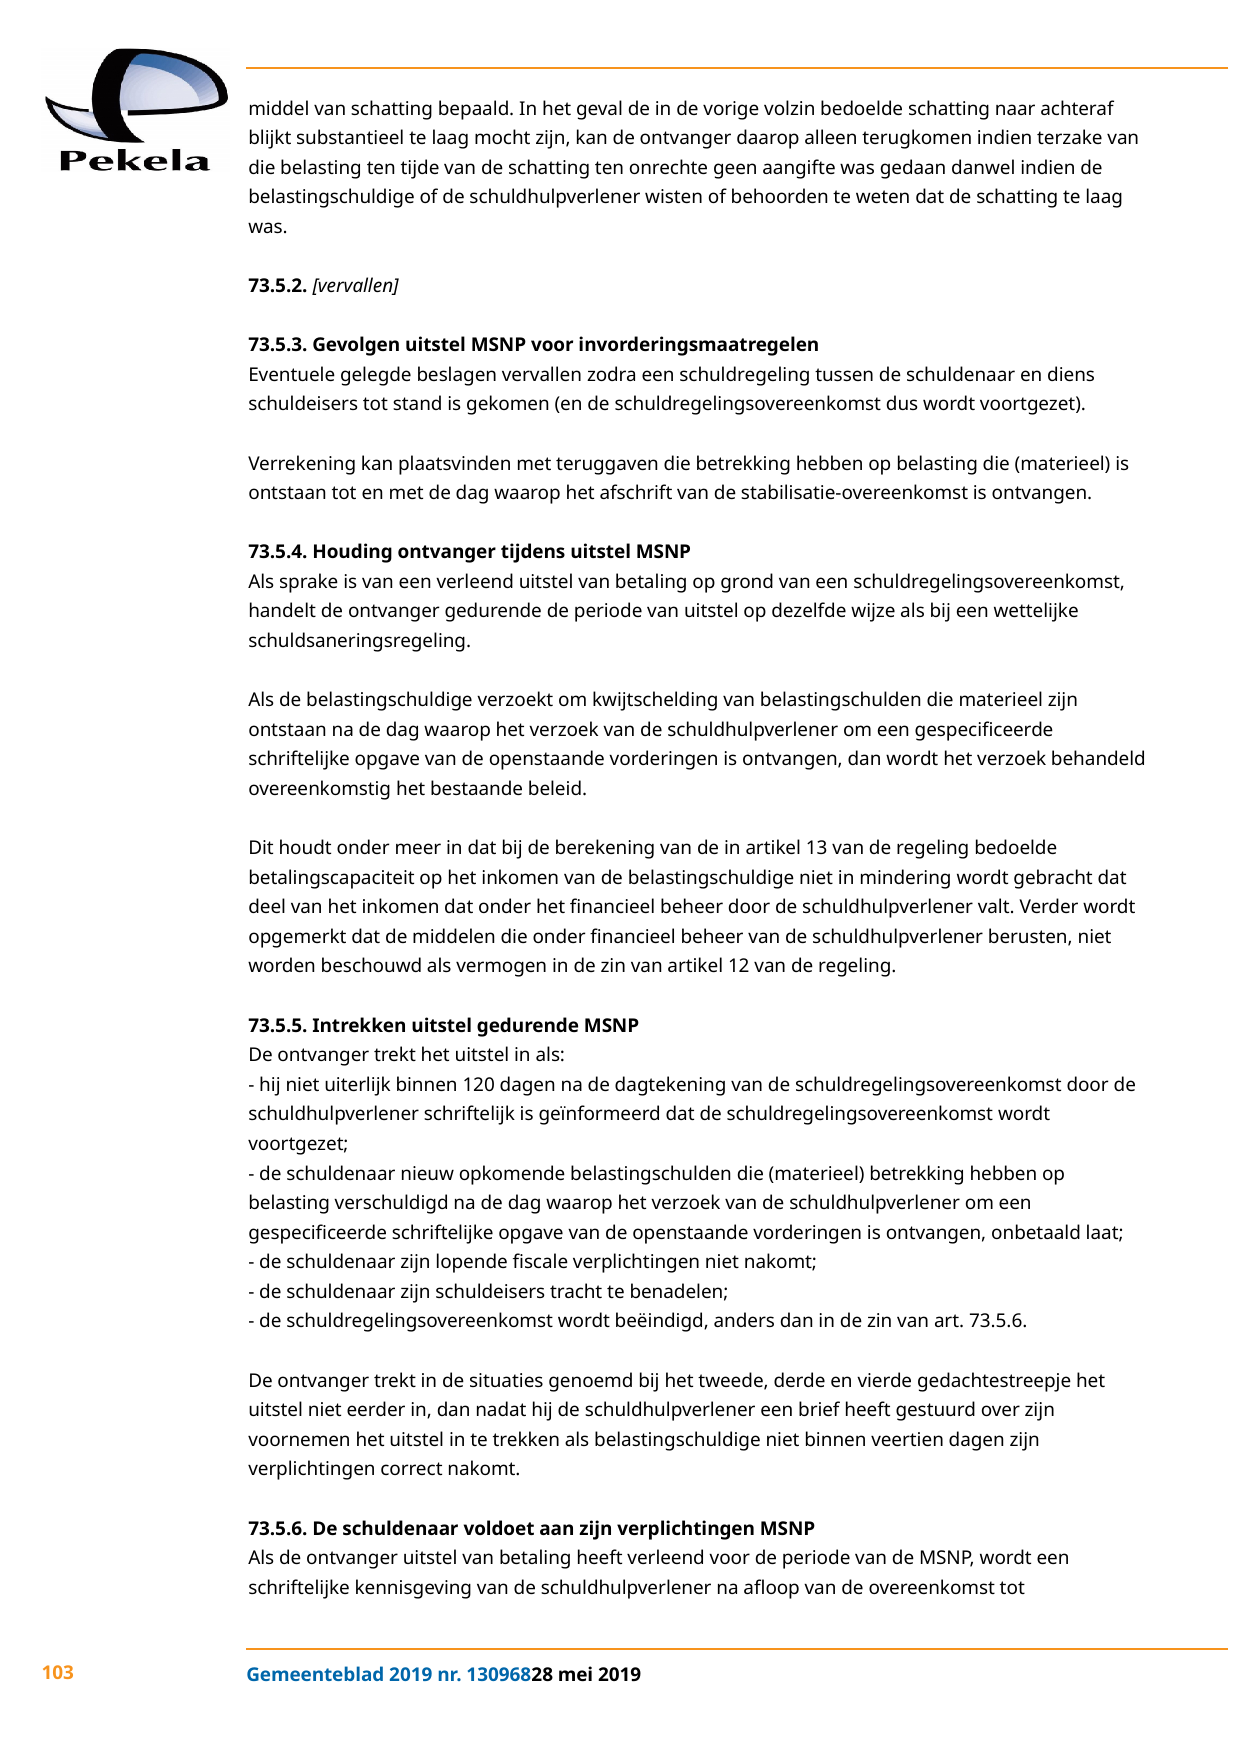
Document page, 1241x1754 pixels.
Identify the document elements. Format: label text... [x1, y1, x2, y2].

text 73.5.2. [vervallen] [248, 272, 1152, 298]
text Als sprake is van een verleend uitstel van betaling op grond van een schuldregelingsovereenkomst, handelt de ontvanger gedurende de periode van uitstel op dezelfde wijze als bij een wettelijke schuldsaneringsregeling. [248, 568, 1152, 653]
picture [41, 47, 231, 172]
text 73.5.5. Intrekken uitstel gedurende MSNP [248, 1012, 1152, 1038]
text - de schuldenaar nieuw opkomende belastingschulden die (materieel) betrekking hebben op belasting verschuldigd na de dag waarop het verzoek van de schuldhulpverlener om een gespecificeerde schriftelijke opgave van de openstaande vorderingen is ontvangen, onbetaald laat; [248, 1160, 1152, 1245]
text middel van schatting bepaald. In het geval de in de vorige volzin bedoelde schatting naar achteraf blijkt substantieel te laag mocht zijn, kan de ontvanger daarop alleen terugkomen indien terzake van die belasting ten tijde van de schatting ten onrechte geen aangifte was gedaan danwel indien de belastingschuldige of de schuldhulpverlener wisten of behoorden te weten dat de schatting te laag was. [248, 95, 1152, 239]
text De ontvanger trekt het uitstel in als: [248, 1041, 1152, 1067]
text - hij niet uiterlijk binnen 120 dagen na de dagtekening van de schuldregelingsovereenkomst door de schuldhulpverlener schriftelijk is geïnformeerd dat de schuldregelingsovereenkomst wordt voortgezet; [248, 1071, 1152, 1156]
text Eventuele gelegde beslagen vervallen zodra een schuldregeling tussen de schuldenaar en diens schuldeisers tot stand is gekomen (en de schuldregelingsovereenkomst dus wordt voortgezet). [248, 361, 1152, 416]
text Als de ontvanger uitstel van betaling heeft verleend voor de periode van de MSNP, wordt een schriftelijke kennisgeving van de schuldhulpverlener na afloop van de overeenkomst tot [248, 1544, 1152, 1600]
text De ontvanger trekt in de situaties genoemd bij het tweede, derde en vierde gedachtestreepje het uitstel niet eerder in, dan nadat hij de schuldhulpverlener een brief heeft gestuurd over zijn voornemen het uitstel in te trekken als belastingschuldige niet binnen veertien dagen zijn verplichtingen correct nakomt. [248, 1367, 1152, 1481]
text - de schuldregelingsovereenkomst wordt beëindigd, anders dan in de zin van art. 73.5.6. [248, 1308, 1152, 1333]
text 73.5.6. De schuldenaar voldoet aan zijn verplichtingen MSNP [248, 1515, 1152, 1541]
text 73.5.4. Houding ontvanger tijdens uitstel MSNP [248, 538, 1152, 564]
text Als de belastingschuldige verzoekt om kwijtschelding van belastingschulden die materieel zijn ontstaan na de dag waarop het verzoek van de schuldhulpverlener om een gespecificeerde schriftelijke opgave van de openstaande vorderingen is ontvangen, dan wordt het verzoek behandeld overeenkomstig het bestaande beleid. [248, 686, 1152, 801]
text Verrekening kan plaatsvinden met teruggaven die betrekking hebben op belasting die (materieel) is ontstaan tot en met de dag waarop het afschrift van de stabilisatie-overeenkomst is ontvangen. [248, 450, 1152, 505]
text - de schuldenaar zijn schuldeisers tracht te benadelen; [248, 1278, 1152, 1304]
text 73.5.3. Gevolgen uitstel MSNP voor invorderingsmaatregelen [248, 331, 1152, 357]
text Dit houdt onder meer in dat bij de berekening van de in artikel 13 van de regeling bedoelde betalingscapaciteit op het inkomen van de belastingschuldige niet in mindering wordt gebracht dat deel van het inkomen dat onder het financieel beheer door de schuldhulpverlener valt. Verder wordt opgemerkt dat de middelen die onder financieel beheer van de schuldhulpverlener berusten, niet worden beschouwd als vermogen in de zin van artikel 12 van de regeling. [248, 834, 1152, 978]
text - de schuldenaar zijn lopende fiscale verplichtingen niet nakomt; [248, 1248, 1152, 1274]
